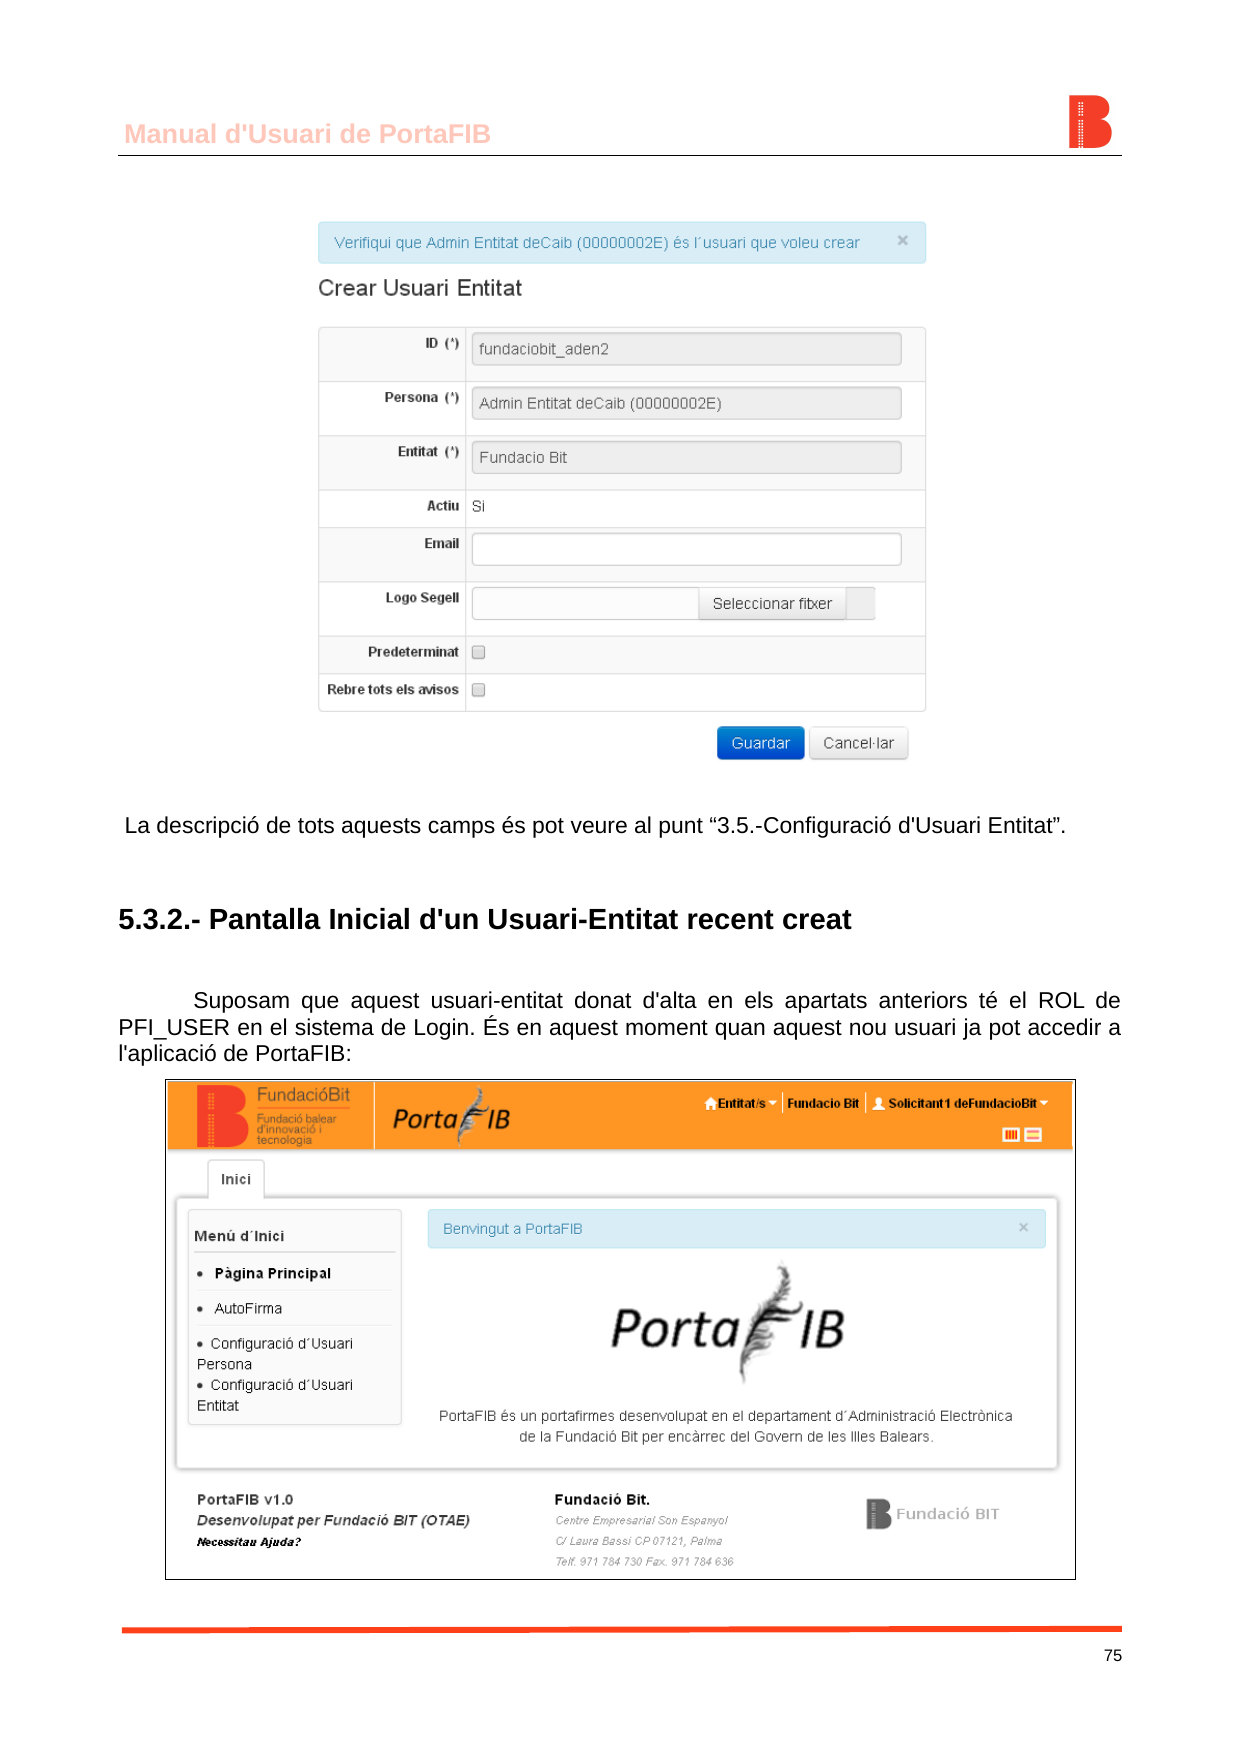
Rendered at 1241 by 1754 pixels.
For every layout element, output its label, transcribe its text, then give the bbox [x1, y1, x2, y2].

text [166, 1080, 1075, 1579]
subtitle Pantalla Inicial d'un Usuari-Entitat recent creat [118, 902, 1122, 936]
picture [167, 1081, 1073, 1576]
picture [306, 215, 934, 774]
text La descripció de tots aquests camps és pot veure al punt “3.5.-Configuració d'Usuari Entitat”. [118, 812, 1122, 838]
text Suposam que aquest usuari-entitat donat d'alta en els apartats anteriors té el ROL de PFI_USER en el sistema de Login. És en aquest moment quan aquest nou usuari ja pot accedir a l'aplicació de PortaFIB: [118, 987, 1122, 1066]
picture [1063, 94, 1117, 150]
